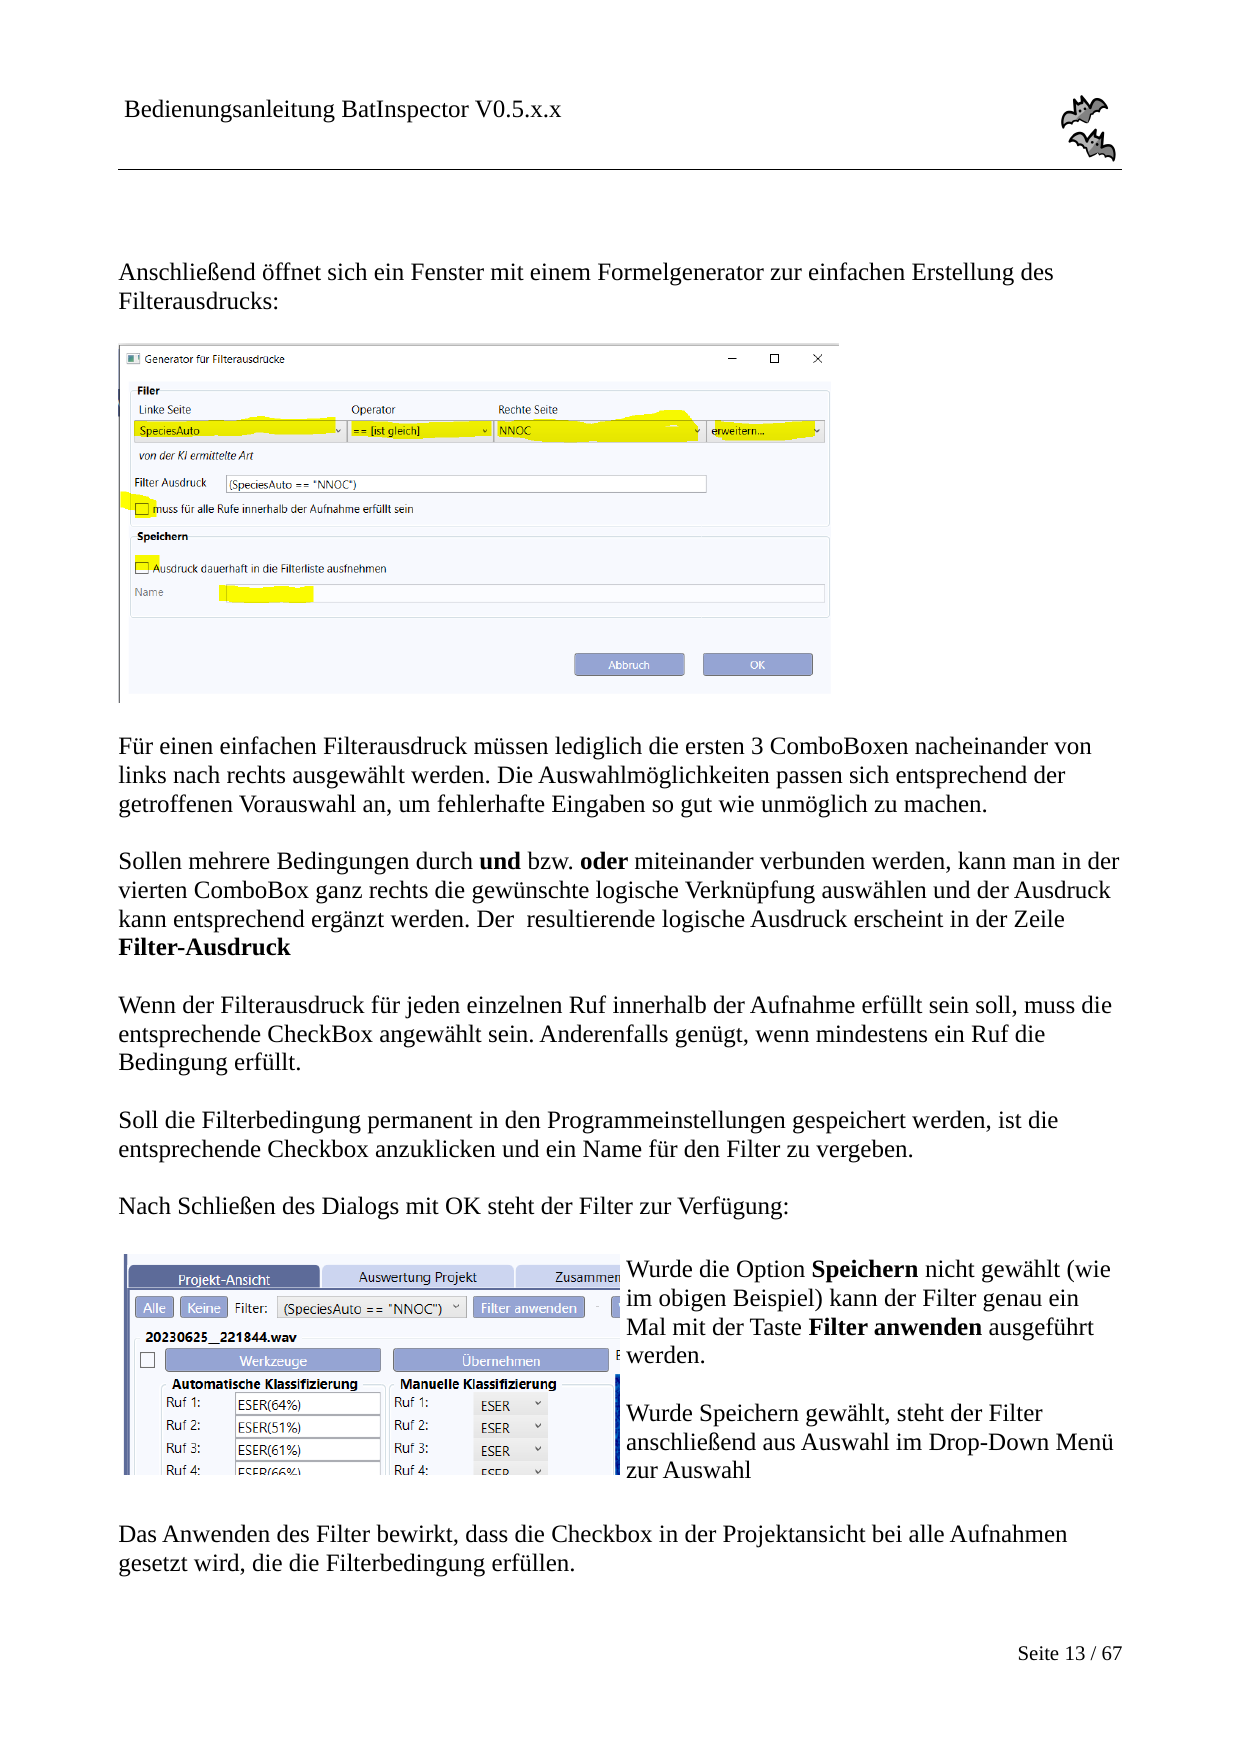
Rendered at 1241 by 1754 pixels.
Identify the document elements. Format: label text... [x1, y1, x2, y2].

text Anschließend öffnet sich ein Fenster mit einem Formelgenerator zur einfachen Erstellung des Filterausdrucks: [118, 257, 1122, 314]
text Nach Schließen des Dialogs mit OK steht der Filter zur Verfügung: [118, 1191, 1122, 1220]
text Für einen einfachen Filterausdruck müssen lediglich die ersten 3 ComboBoxen nacheinander von links nach rechts ausgewählt werden. Die Auswahlmöglichkeiten passen sich entsprechend der getroffenen Vorauswahl an, um fehlerhafte Eingaben so gut wie unmöglich zu machen. [118, 731, 1122, 817]
text Das Anwenden des Filter bewirkt, dass die Checkbox in der Projektansicht bei alle Aufnahmen gesetzt wird, die die Filterbedingung erfüllen. [118, 1519, 1122, 1576]
text Wenn der Filterausdruck für jeden einzelnen Ruf innerhalb der Aufnahme erfüllt sein soll, muss die entsprechende CheckBox angewählt sein. Anderenfalls genügt, wenn mindestens ein Ruf die Bedingung erfüllt. [118, 990, 1122, 1076]
picture [123, 1254, 620, 1475]
table_header [118, 1249, 620, 1490]
table_header Wurde die Option Speichern nicht gewählt (wie im obigen Beispiel) kann der Filter genau ein Mal mit der Taste Filter anwenden ausgeführt werden. Wurde Speichern gewählt, steht der Filter anschließend aus Auswahl im Drop-Down Menü zur Auswahl [620, 1249, 1122, 1490]
text Soll die Filterbedingung permanent in den Programmeinstellungen gespeichert werden, ist die entsprechende Checkbox anzuklicken und ein Name für den Filter zu vergeben. [118, 1105, 1122, 1162]
text Sollen mehrere Bedingungen durch und bzw. oder miteinander verbunden werden, kann man in der vierten ComboBox ganz rechts die gewünschte logische Verknüpfung auswählen und der Ausdruck kann entsprechend ergänzt werden. Der resultierende logische Ausdruck erscheint in der Zeile Filter-Ausdruck [118, 846, 1122, 961]
picture [1057, 95, 1120, 162]
picture [118, 343, 839, 703]
